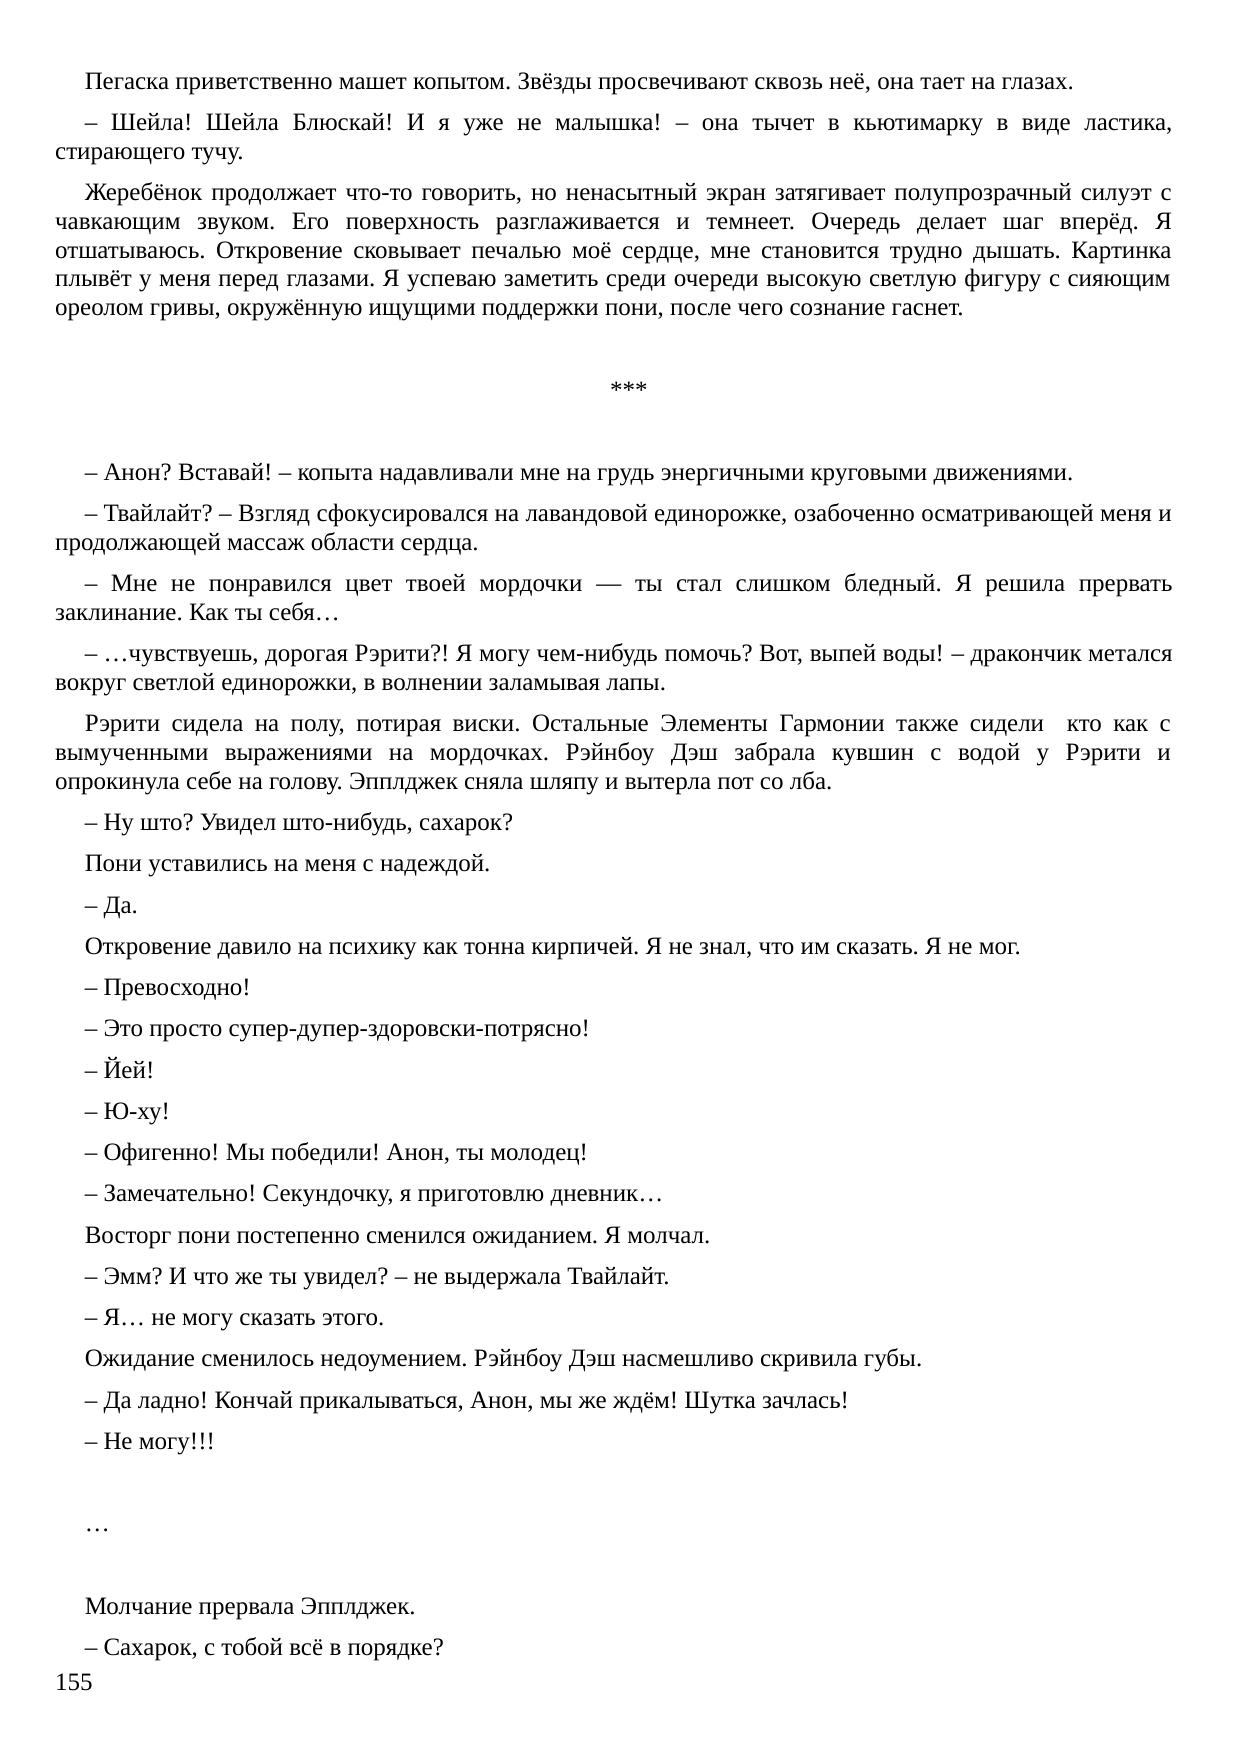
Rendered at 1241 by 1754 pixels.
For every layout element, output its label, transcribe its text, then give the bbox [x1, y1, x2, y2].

text – Анон? Вставай! – копыта надавливали мне на грудь энергичными круговыми движениями. [55, 457, 1173, 486]
text – Да ладно! Кончай прикалываться, Анон, мы же ждём! Шутка зачлась! [55, 1385, 1173, 1413]
text – Эмм? И что же ты увидел? – не выдержала Твайлайт. [55, 1261, 1173, 1290]
text Жеребёнок продолжает что-то говорить, но ненасытный экран затягивает полупрозрачный силуэт с чавкающим звуком. Его поверхность разглаживается и темнеет. Очередь делает шаг вперёд. Я отшатываюсь. Откровение сковывает печалью моё сердце, мне становится трудно дышать. Картинка плывёт у меня перед глазами. Я успеваю заметить среди очереди высокую светлую фигуру с сияющим ореолом гривы, окружённую ищущими поддержки пони, после чего сознание гаснет. [55, 177, 1173, 321]
text – Замечательно! Секундочку, я приготовлю дневник… [55, 1178, 1173, 1207]
text – Сахарок, с тобой всё в порядке? [55, 1632, 1173, 1661]
text … [55, 1508, 1173, 1537]
text – Это просто супер-дупер-здоровски-потрясно! [55, 1013, 1173, 1042]
text – Ну што? Увидел што-нибудь, сахарок? [55, 807, 1173, 836]
text – Не могу!!! [55, 1426, 1173, 1455]
text Пони уставились на меня с надеждой. [55, 848, 1173, 877]
text – Твайлайт? – Взгляд сфокусировался на лавандовой единорожке, озабоченно осматривающей меня и продолжающей массаж области сердца. [55, 498, 1173, 556]
text – Да. [55, 890, 1173, 918]
text – Офигенно! Мы победили! Анон, ты молодец! [55, 1137, 1173, 1166]
text Откровение давило на психику как тонна кирпичей. Я не знал, что им сказать. Я не мог. [55, 931, 1173, 960]
text – Ю-ху! [55, 1096, 1173, 1125]
text – Я… не могу сказать этого. [55, 1302, 1173, 1331]
text Рэрити сидела на полу, потирая виски. Остальные Элементы Гармонии также сидели кто как с вымученными выражениями на мордочках. Рэйнбоу Дэш забрала кувшин с водой у Рэрити и опрокинула себе на голову. Эпплджек сняла шляпу и вытерла пот со лба. [55, 708, 1173, 795]
text – Йей! [55, 1055, 1173, 1083]
text Пегаска приветственно машет копытом. Звёзды просвечивают сквозь неё, она тает на глазах. [55, 66, 1173, 95]
text – Шейла! Шейла Блюскай! И я уже не малышка! – она тычет в кьютимарку в виде ластика, стирающего тучу. [55, 107, 1173, 165]
text Восторг пони постепенно сменился ожиданием. Я молчал. [55, 1220, 1173, 1248]
text *** [55, 375, 1173, 403]
text Ожидание сменилось недоумением. Рэйнбоу Дэш насмешливо скривила губы. [55, 1343, 1173, 1372]
text – Превосходно! [55, 972, 1173, 1001]
text – Мне не понравился цвет твоей мордочки — ты стал слишком бледный. Я решила прервать заклинание. Как ты себя… [55, 568, 1173, 626]
text Молчание прервала Эпплджек. [55, 1591, 1173, 1620]
text – …чувствуешь, дорогая Рэрити?! Я могу чем-нибудь помочь? Вот, выпей воды! – дракончик метался вокруг светлой единорожки, в волнении заламывая лапы. [55, 638, 1173, 696]
